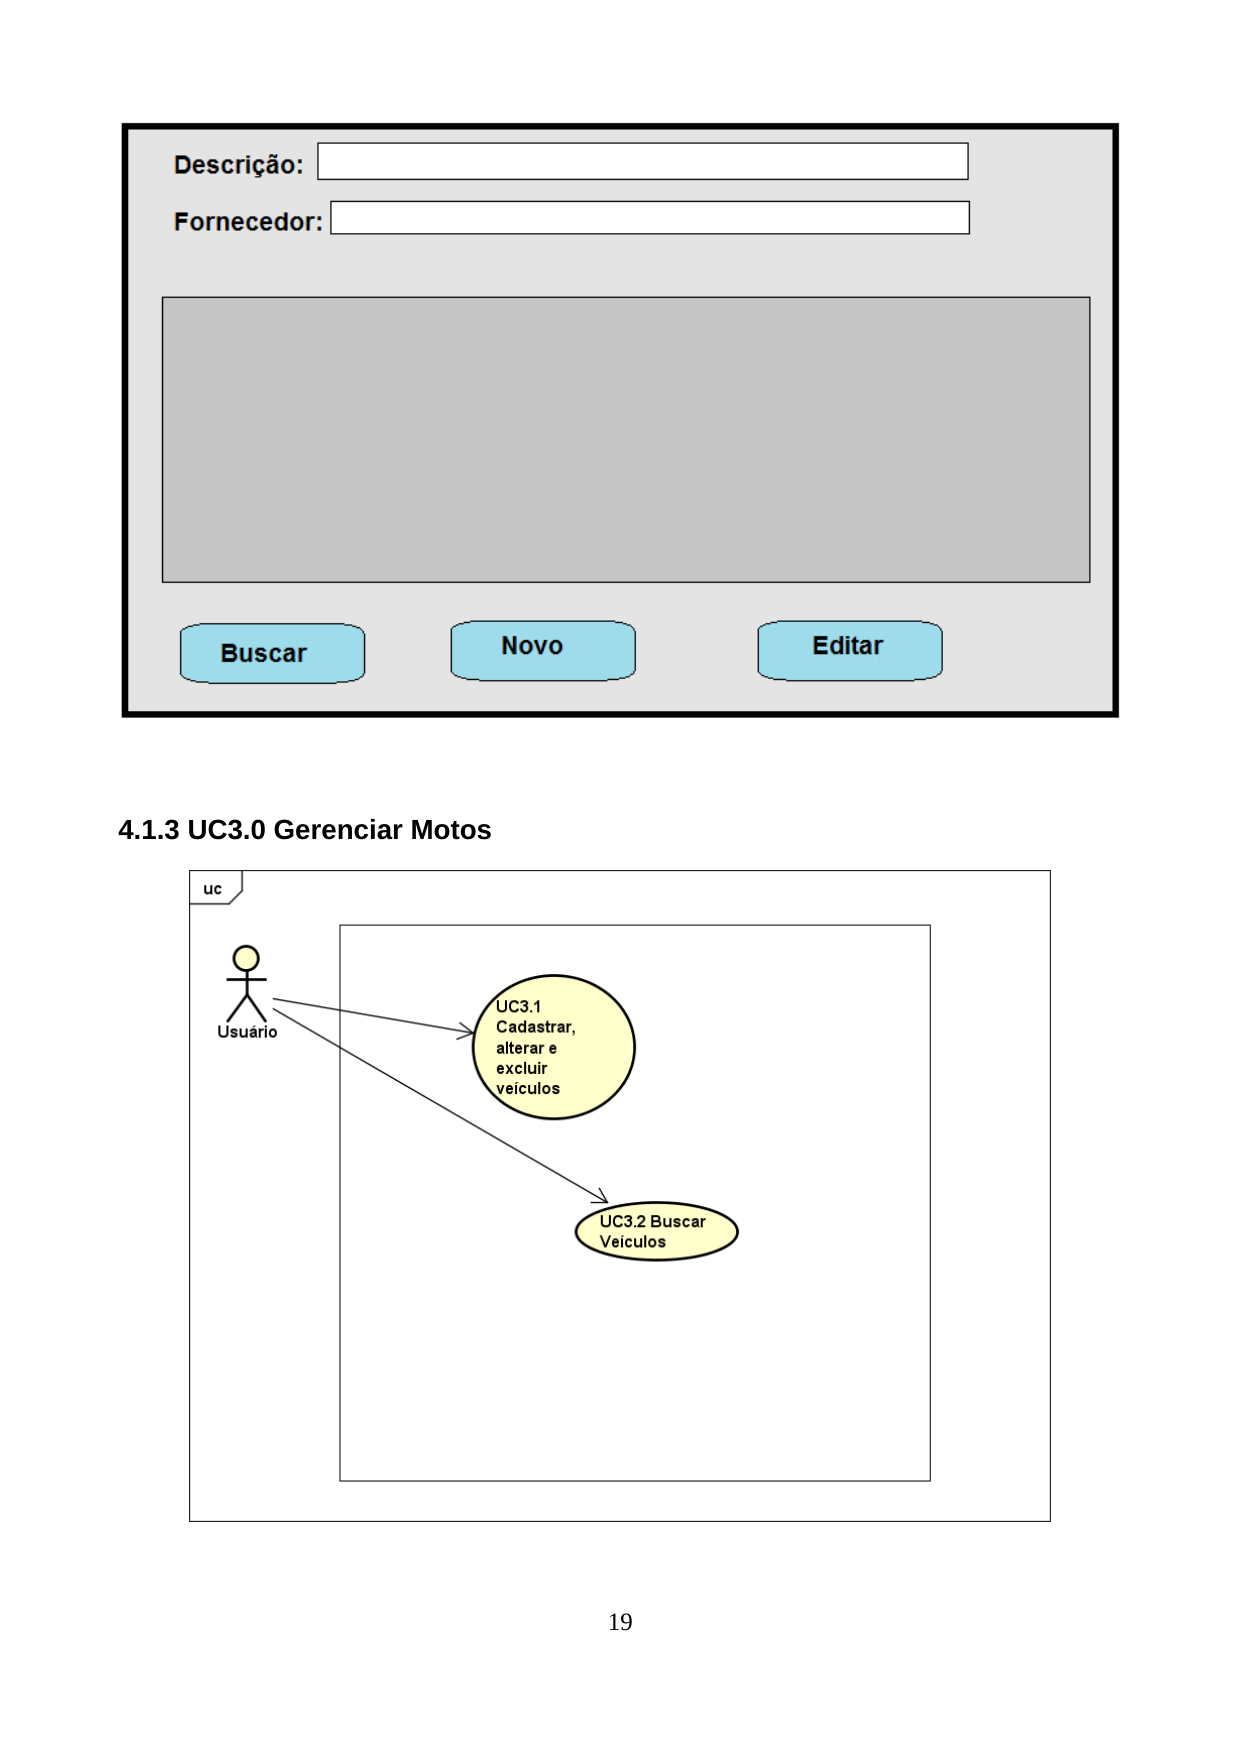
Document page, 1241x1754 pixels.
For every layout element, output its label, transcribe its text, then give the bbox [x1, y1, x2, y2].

subtitle 4.1.3 UC3.0 Gerenciar Motos [118, 813, 1122, 845]
picture [118, 118, 1123, 723]
picture [177, 857, 1064, 1535]
